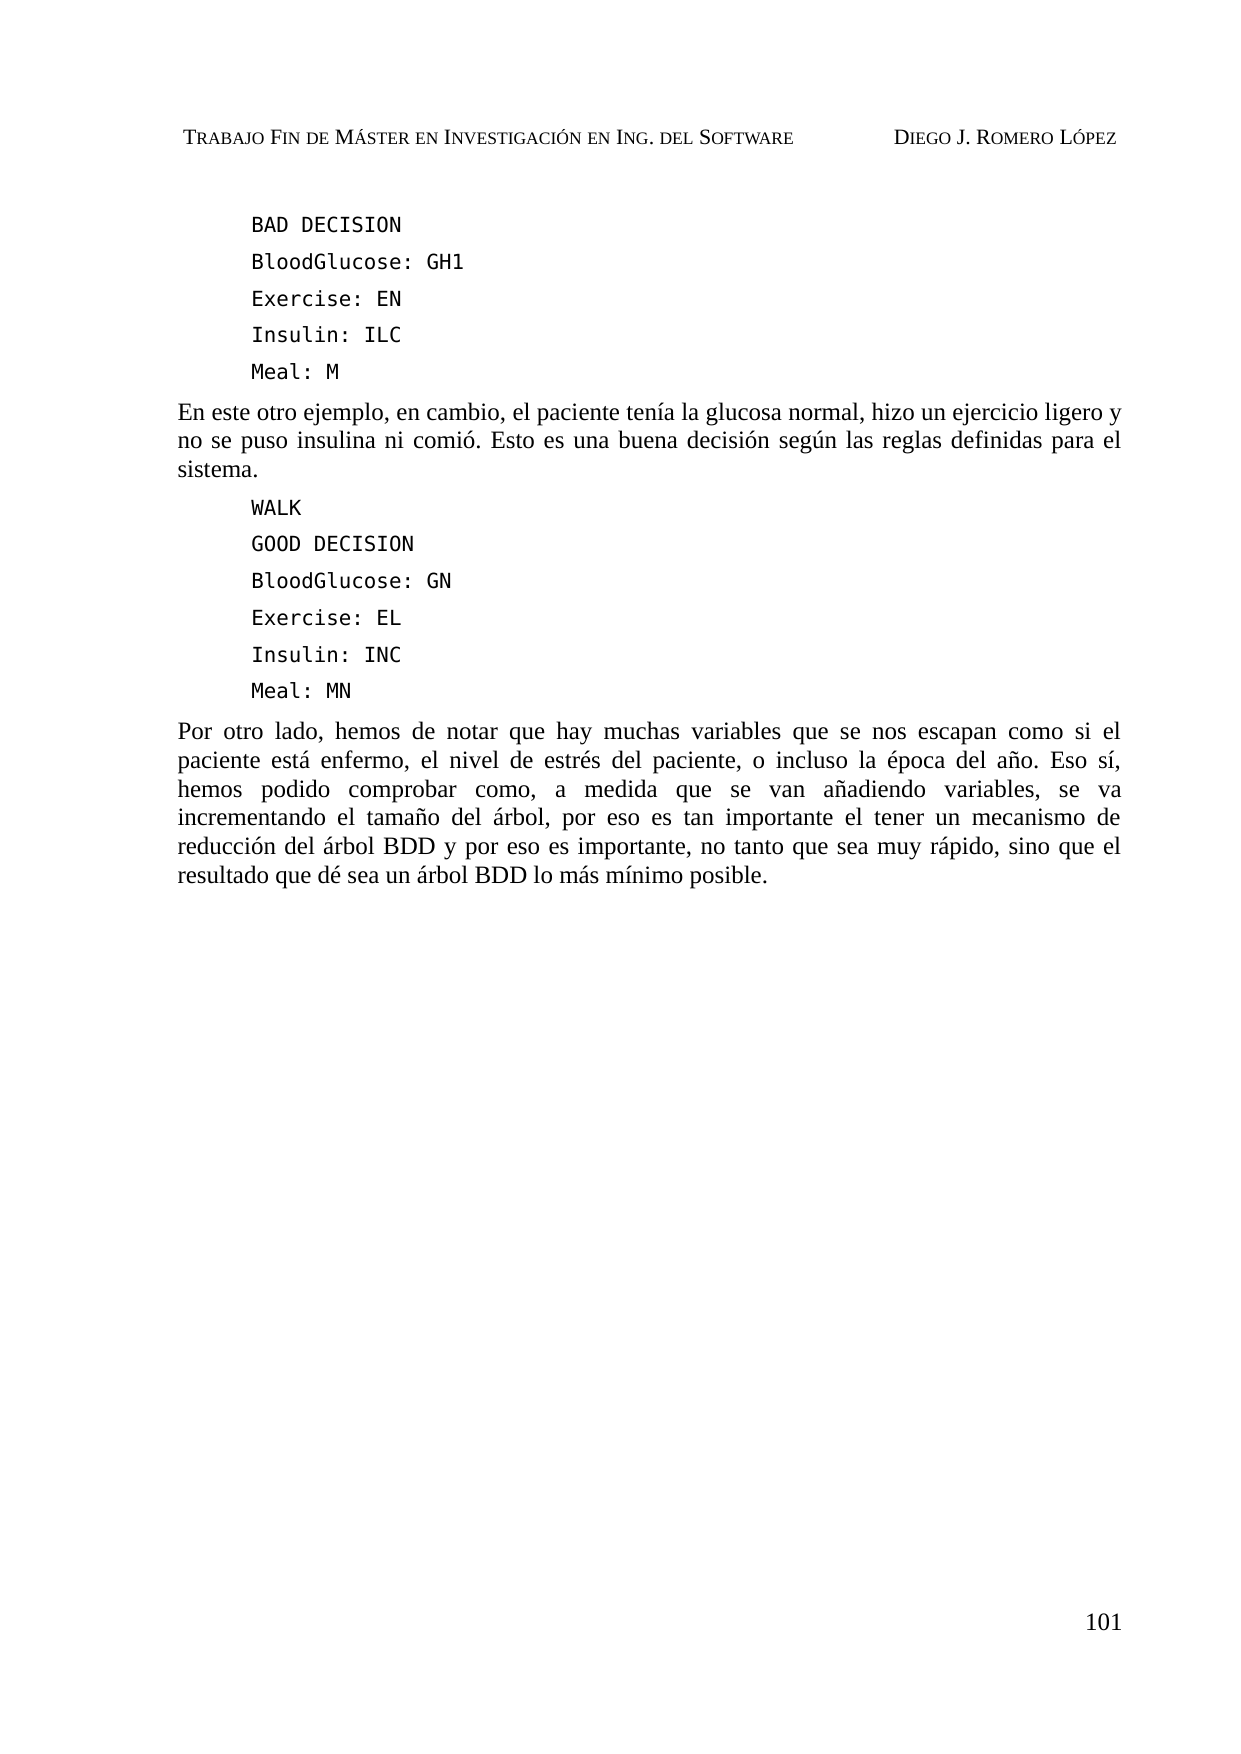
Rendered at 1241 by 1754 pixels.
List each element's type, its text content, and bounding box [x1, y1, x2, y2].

text Insulin: ILC [251, 323, 1122, 348]
text GOOD DECISION [251, 532, 1122, 557]
text Exercise: EL [251, 606, 1122, 630]
text Insulin: INC [251, 643, 1122, 667]
text BloodGlucose: GH1 [251, 250, 1122, 274]
text Exercise: EN [251, 287, 1122, 311]
text BAD DECISION [251, 213, 1122, 237]
text En este otro ejemplo, en cambio, el paciente tenía la glucosa normal, hizo un ejercicio ligero y no se puso insulina ni comió. Esto es una buena decisión según las reglas definidas para el sistema. [177, 397, 1122, 483]
text Meal: M [251, 360, 1122, 384]
text Por otro lado, hemos de notar que hay muchas variables que se nos escapan como si el paciente está enfermo, el nivel de estrés del paciente, o incluso la época del año. Eso sí, hemos podido comprobar como, a medida que se van añadiendo variables, se va incrementando el tamaño del árbol, por eso es tan importante el tener un mecanismo de reducción del árbol BDD y por eso es importante, no tanto que sea muy rápido, sino que el resultado que dé sea un árbol BDD lo más mínimo posible. [177, 716, 1122, 889]
text Meal: MN [251, 679, 1122, 704]
text WALK [251, 496, 1122, 520]
text BloodGlucose: GN [251, 569, 1122, 593]
